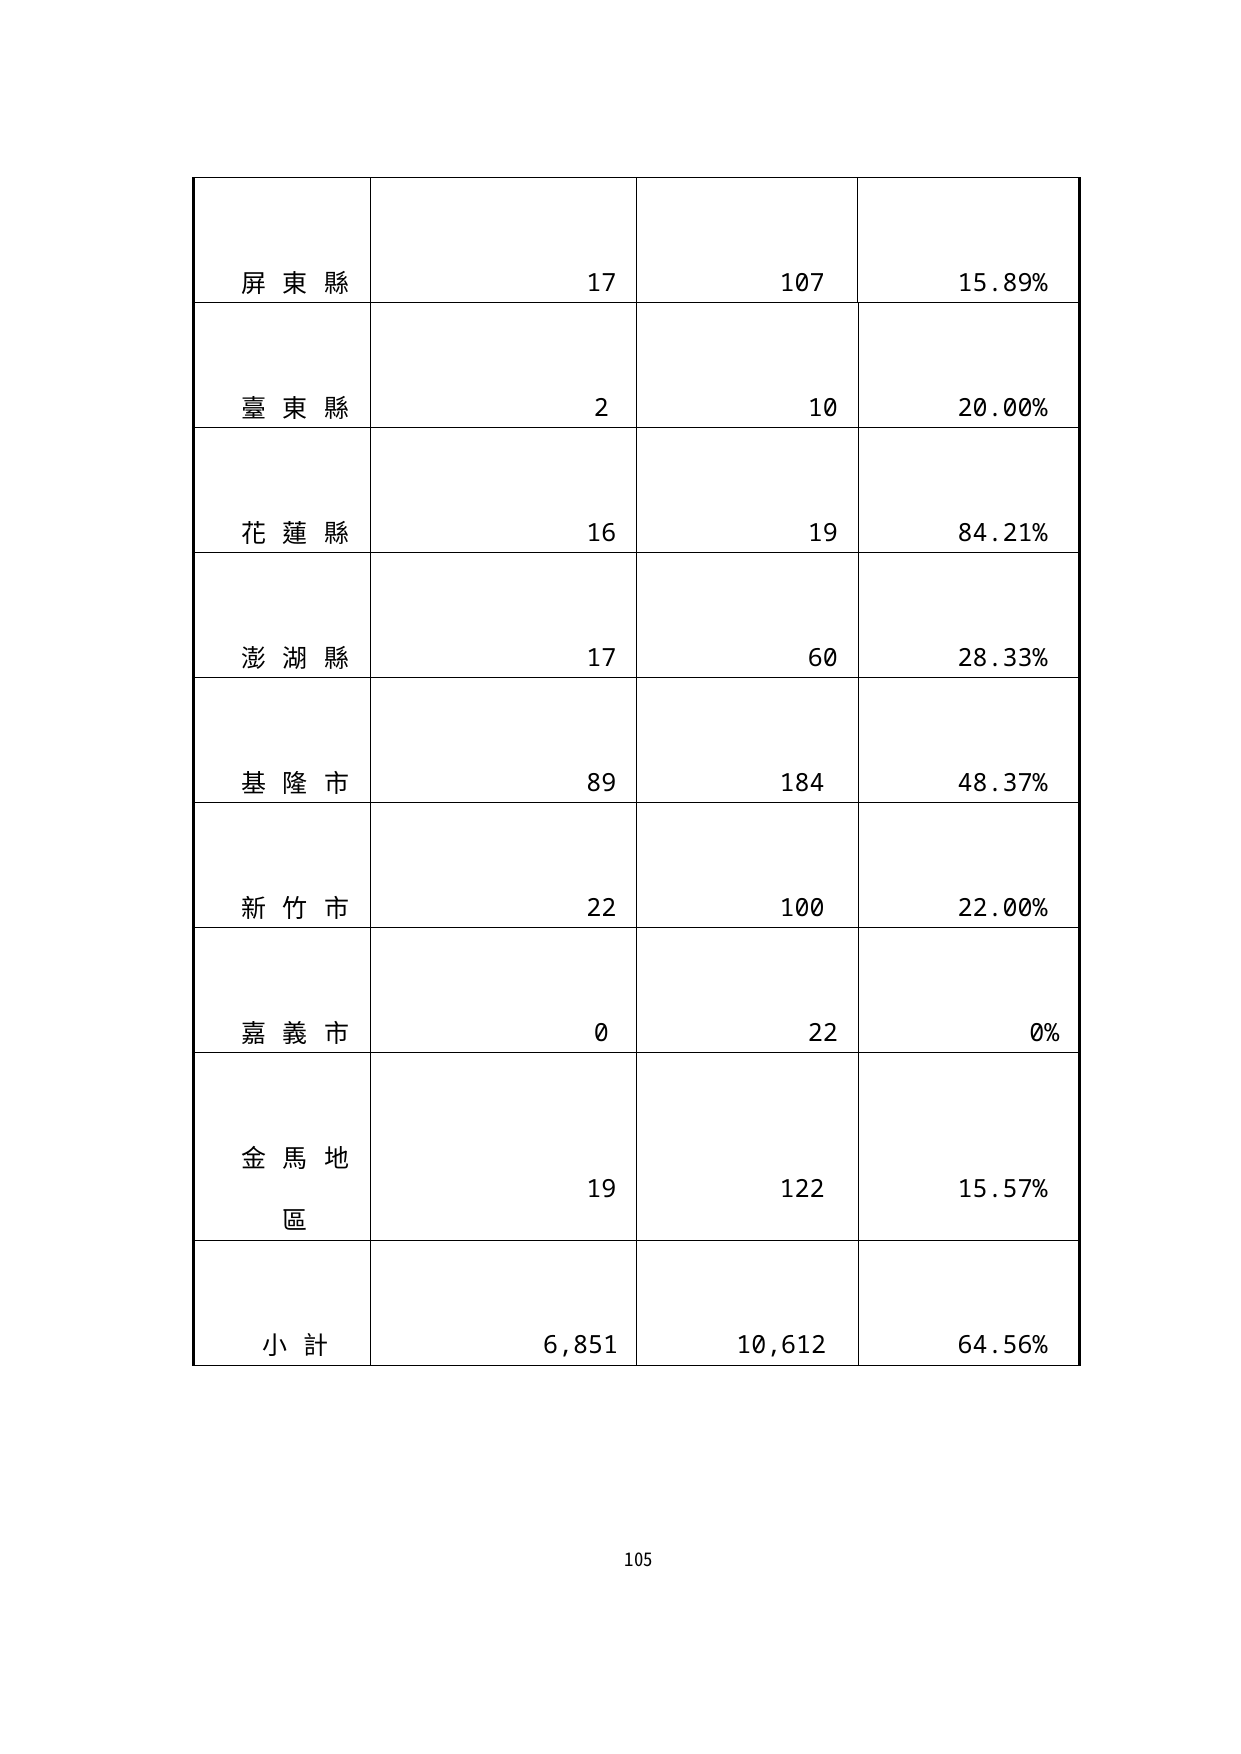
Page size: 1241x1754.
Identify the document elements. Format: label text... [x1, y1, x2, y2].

table_cell 15.57% [859, 1053, 1078, 1240]
table_cell 22.00% [859, 803, 1078, 927]
table_cell 28.33% [859, 553, 1078, 677]
table_cell 48.37% [859, 678, 1078, 802]
table_cell 184 [637, 678, 858, 802]
table_cell 0% [859, 928, 1078, 1052]
table_cell 嘉義市 [195, 928, 370, 1052]
table_cell 15.89% [858, 178, 1078, 302]
table_cell 6,851 [371, 1241, 636, 1365]
table_cell 10 [637, 303, 858, 427]
table_cell 60 [637, 553, 858, 677]
table_cell 84.21% [859, 428, 1078, 552]
table_cell 22 [371, 803, 636, 927]
table_cell 22 [637, 928, 858, 1052]
table_cell 19 [637, 428, 858, 552]
table_cell 17 [371, 553, 636, 677]
table_cell 122 [637, 1053, 858, 1240]
table_cell 2 [371, 303, 636, 427]
table_cell 20.00% [859, 303, 1078, 427]
table_cell 基隆市 [195, 678, 370, 802]
table_cell 64.56% [859, 1241, 1078, 1365]
table_cell 臺東縣 [195, 303, 370, 427]
table_cell 107 [637, 178, 857, 302]
table_cell 19 [371, 1053, 636, 1240]
table_cell 89 [371, 678, 636, 802]
table_cell 金馬地區 [195, 1053, 370, 1240]
table_cell 10,612 [637, 1241, 858, 1365]
table_cell 0 [371, 928, 636, 1052]
table_cell 16 [371, 428, 636, 552]
table_cell 17 [371, 178, 636, 302]
table_cell 花蓮縣 [195, 428, 370, 552]
table_cell 澎湖縣 [195, 553, 370, 677]
table_cell 屏東縣 [195, 178, 370, 302]
table_cell 新竹市 [195, 803, 370, 927]
table_cell 100 [637, 803, 858, 927]
table_cell 小計 [195, 1241, 370, 1365]
